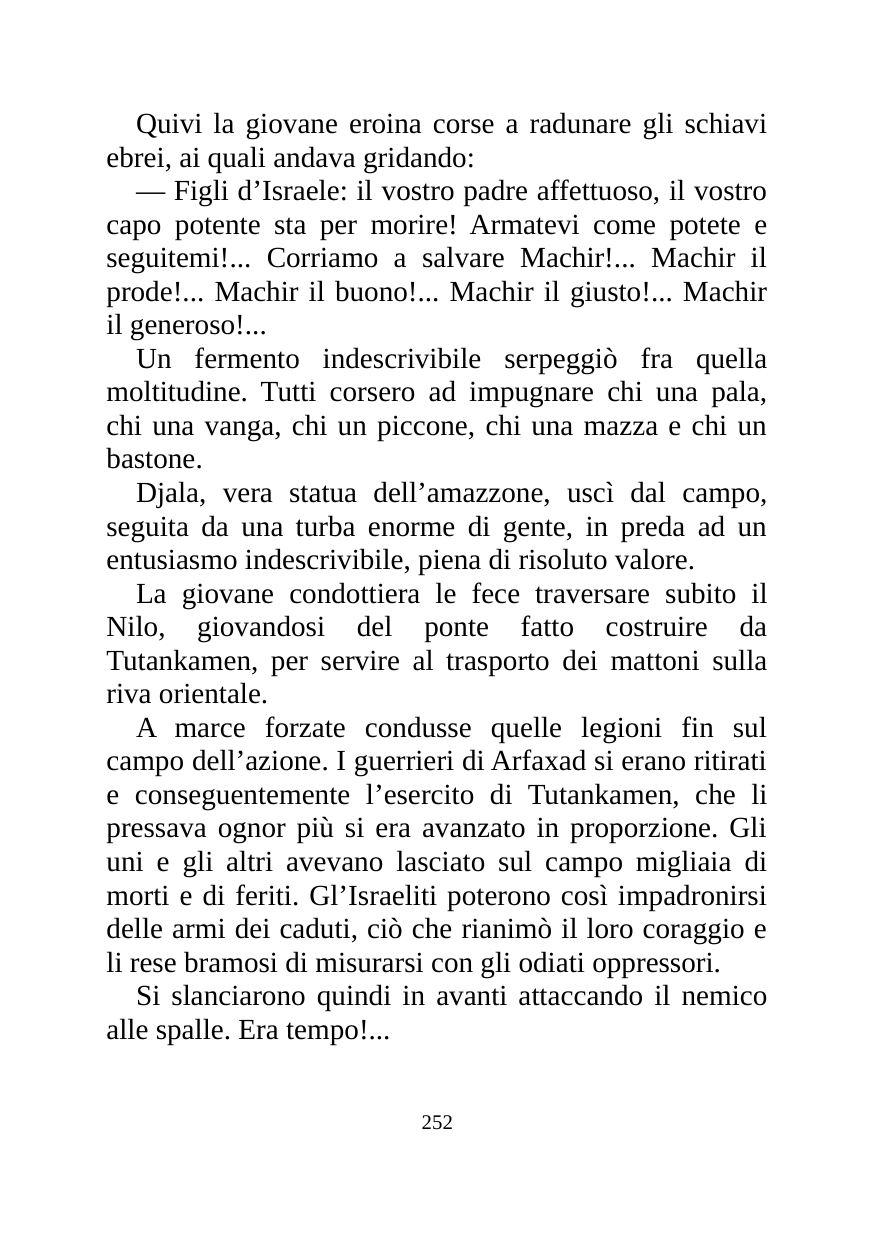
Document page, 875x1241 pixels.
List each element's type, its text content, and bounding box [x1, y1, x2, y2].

text Un fermento indescrivibile serpeggiò fra quella moltitudine. Tutti corsero ad impugnare chi una pala, chi una vanga, chi un piccone, chi una mazza e chi un bastone. [106, 341, 768, 475]
text — Figli d’Israele: il vostro padre affettuoso, il vostro capo potente sta per morire! Armatevi come potete e seguitemi!... Corriamo a salvare Machir!... Machir il prode!... Machir il buono!... Machir il giusto!... Machir il generoso!... [106, 173, 768, 341]
text Djala, vera statua dell’amazzone, uscì dal campo, seguita da una turba enorme di gente, in preda ad un entusiasmo indescrivibile, piena di risoluto valore. [106, 475, 768, 576]
text Quivi la giovane eroina corse a radunare gli schiavi ebrei, ai quali andava gridando: [106, 106, 768, 173]
text A marce forzate condusse quelle legioni fin sul campo dell’azione. I guerrieri di Arfaxad si erano ritirati e conseguentemente l’esercito di Tutankamen, che li pressava ognor più si era avanzato in proporzione. Gli uni e gli altri avevano lasciato sul campo migliaia di morti e di feriti. Gl’Israeliti poterono così impadronirsi delle armi dei caduti, ciò che rianimò il loro coraggio e li rese bramosi di misurarsi con gli odiati oppressori. [106, 710, 768, 978]
text La giovane condottiera le fece traversare subito il Nilo, giovandosi del ponte fatto costruire da Tutankamen, per servire al trasporto dei mattoni sulla riva orientale. [106, 576, 768, 710]
text Si slanciarono quindi in avanti attaccando il nemico alle spalle. Era tempo!... [106, 978, 768, 1045]
